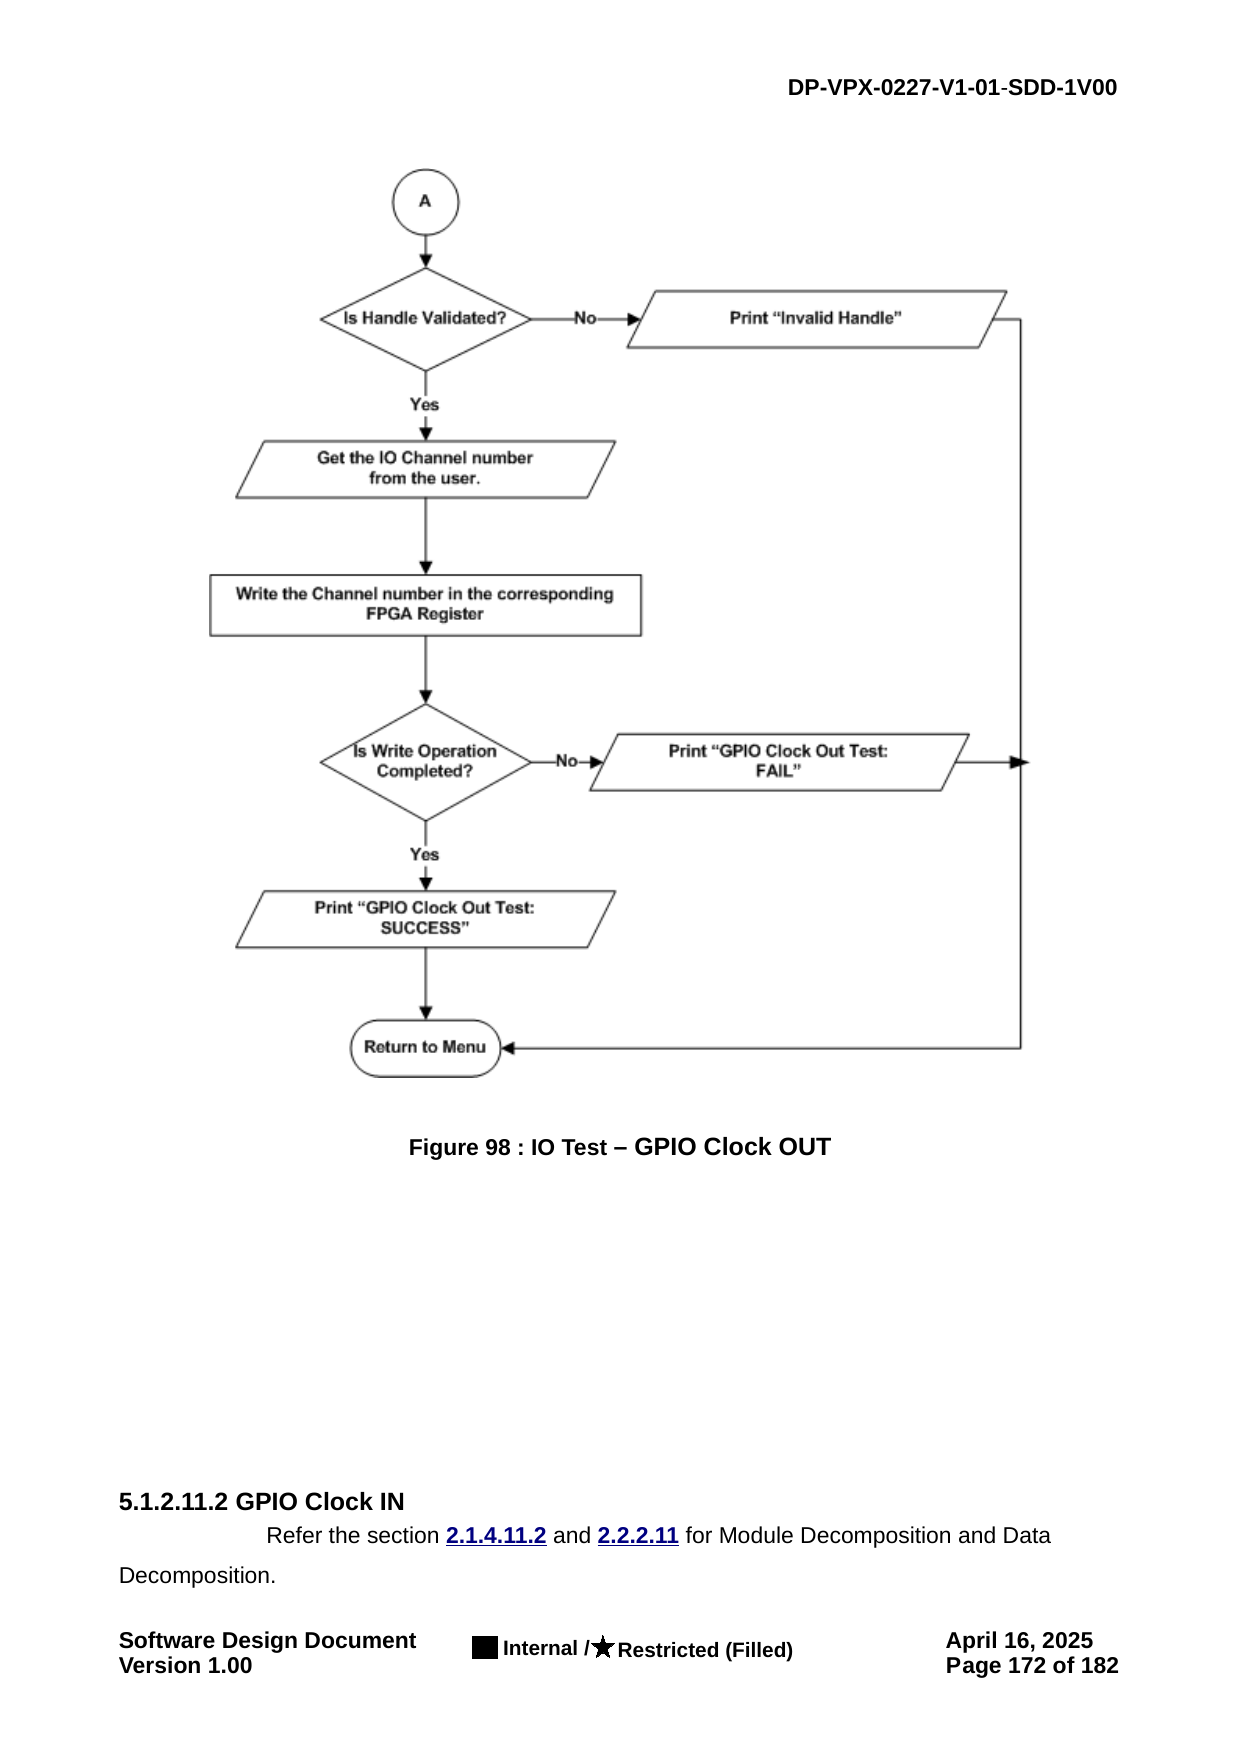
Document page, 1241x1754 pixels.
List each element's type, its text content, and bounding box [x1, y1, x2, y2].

subtitle GPIO Clock IN [118, 1487, 1122, 1516]
text Refer the section 2.1.4.11.2 and 2.2.2.11 for Module Decomposition and Data Decomposition. [118, 1522, 1122, 1588]
text Figure 98 : IO Test – GPIO Clock OUT [118, 1135, 1122, 1160]
picture [209, 168, 1031, 1078]
